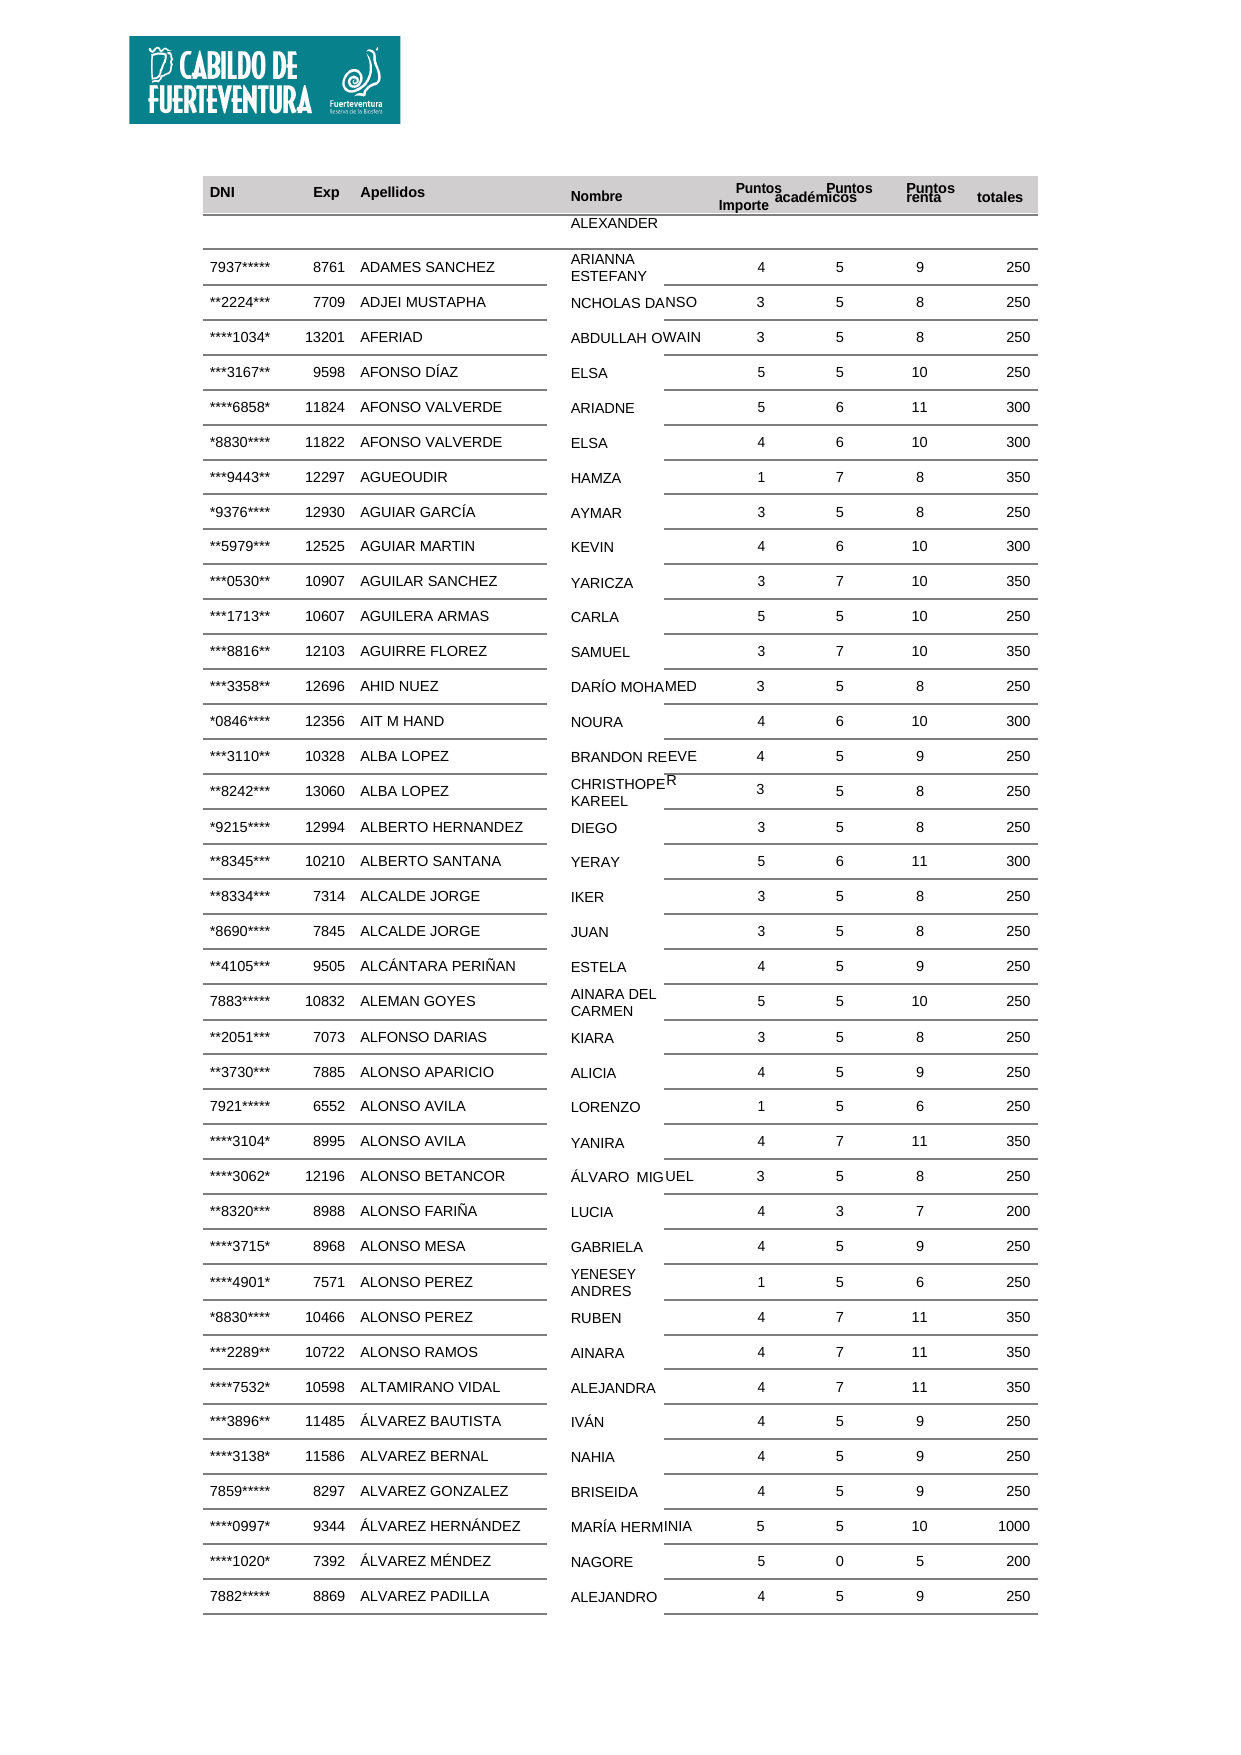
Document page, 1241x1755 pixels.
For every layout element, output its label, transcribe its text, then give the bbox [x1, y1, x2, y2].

table_cell 5 [664, 985, 800, 1018]
table_cell ALONSO FARIÑA [353, 1195, 547, 1228]
table_cell 5 [800, 1510, 878, 1543]
table_cell 5 [664, 845, 800, 878]
table_cell 8 [878, 775, 963, 808]
table_cell 6 [800, 845, 878, 878]
table_cell AGUILERA ARMAS [353, 600, 547, 633]
table_cell AGUEOUDIR [353, 461, 547, 493]
table_cell 5 [800, 286, 878, 319]
table_cell 7883***** [203, 985, 288, 1018]
table_cell 7882***** [203, 1580, 288, 1613]
table_cell ARIANNA ESTEFANY [547, 250, 664, 284]
table_cell 12696 [288, 670, 353, 703]
table_cell 10832 [288, 985, 353, 1018]
table_cell 7 [800, 635, 878, 668]
table_cell 250 [963, 775, 1038, 808]
table_cell 9 [878, 950, 963, 983]
table_cell 10 [878, 1510, 963, 1543]
table_cell ARIADNE [547, 389, 664, 423]
table_cell 6 [800, 530, 878, 563]
table_cell ALONSO RAMOS [353, 1336, 547, 1368]
table_cell LORENZO [547, 1088, 664, 1123]
table_cell 5 [800, 670, 878, 703]
table_cell 5 [800, 740, 878, 773]
table_cell GABRIELA [547, 1228, 664, 1263]
table_cell 4 [664, 1195, 800, 1228]
table_cell **2051*** [203, 1021, 288, 1053]
table_cell 6 [800, 426, 878, 458]
table_cell 300 [963, 391, 1038, 423]
table_cell 5 [800, 321, 878, 354]
table_cell 250 [963, 985, 1038, 1018]
table_cell 12525 [288, 530, 353, 563]
table_cell 5 [664, 356, 800, 388]
table_cell ALICIA [547, 1053, 664, 1088]
table_cell 250 [963, 740, 1038, 773]
table_cell ALTAMIRANO VIDAL [353, 1370, 547, 1403]
table_cell 4 [664, 1580, 800, 1613]
table_cell 4 [664, 1230, 800, 1263]
table_cell 7 [800, 1336, 878, 1368]
table_cell 5 [800, 356, 878, 388]
table_cell ALONSO APARICIO [353, 1055, 547, 1088]
table_cell 5 [800, 1580, 878, 1613]
table_cell 5 [664, 391, 800, 423]
table_cell ***3167** [203, 356, 288, 388]
table_cell 0 [800, 1545, 878, 1578]
table_cell IKER [547, 878, 664, 913]
table_cell 10 [878, 356, 963, 388]
table_cell ****6858* [203, 391, 288, 423]
table_cell 8988 [288, 1195, 353, 1228]
table_cell **4105*** [203, 950, 288, 983]
table_cell SAMUEL [547, 633, 664, 668]
table_cell 8 [878, 286, 963, 319]
table_cell ALONSO AVILA [353, 1125, 547, 1158]
table_cell NAHIA [547, 1438, 664, 1473]
table_cell 7 [800, 1370, 878, 1403]
table_cell 3 [664, 880, 800, 913]
table_cell ALCALDE JORGE [353, 915, 547, 948]
table_cell ALFONSO DARIAS [353, 1021, 547, 1053]
table_cell 9 [878, 1475, 963, 1508]
table_cell 250 [963, 810, 1038, 843]
table_cell ELSA [547, 424, 664, 458]
table_cell 7 [800, 1125, 878, 1158]
table_cell ***1713** [203, 600, 288, 633]
table_cell 11586 [288, 1440, 353, 1473]
table_cell AFERIAD [353, 321, 547, 354]
table_cell YANIRA [547, 1123, 664, 1158]
table_cell 7937***** [203, 250, 288, 284]
table_cell 1 [664, 461, 800, 493]
table_cell 13201 [288, 321, 353, 354]
table_cell AGUIRRE FLOREZ [353, 635, 547, 668]
table_cell BRANDON RE [547, 738, 664, 773]
table_cell 4 [664, 950, 800, 983]
table_cell 8 [878, 321, 963, 354]
table_cell AFONSO VALVERDE [353, 391, 547, 423]
table_cell 11 [878, 845, 963, 878]
table_cell 250 [963, 1090, 1038, 1123]
table_cell ****4901* [203, 1265, 288, 1298]
table_cell AINARA [547, 1334, 664, 1368]
table_cell 6 [878, 1265, 963, 1298]
table_cell 1 [664, 1265, 800, 1298]
table_cell **8242*** [203, 775, 288, 808]
table_cell 5 [664, 600, 800, 633]
table_cell AFONSO DÍAZ [353, 356, 547, 388]
table_cell 5 [800, 1230, 878, 1263]
table_cell 5 [800, 1021, 878, 1053]
table_cell 3 [800, 1195, 878, 1228]
table_cell 11 [878, 391, 963, 423]
table_cell 250 [963, 1265, 1038, 1298]
table_cell ****3104* [203, 1125, 288, 1158]
table_header Exp [288, 176, 353, 213]
table_cell NCHOLAS DA [547, 284, 664, 319]
table_cell 10722 [288, 1336, 353, 1368]
table_cell **5979*** [203, 530, 288, 563]
table_cell ALBA LOPEZ [353, 775, 547, 808]
table_cell 7073 [288, 1021, 353, 1053]
table_cell 10210 [288, 845, 353, 878]
table_cell 7921***** [203, 1090, 288, 1123]
table_cell 4 [664, 530, 800, 563]
table_cell 6 [878, 1090, 963, 1123]
table_cell 7845 [288, 915, 353, 948]
table_cell *8830**** [203, 1301, 288, 1333]
table_cell 7885 [288, 1055, 353, 1088]
table_cell 7 [800, 461, 878, 493]
table_cell [353, 216, 547, 248]
table_header DNI [203, 176, 288, 213]
table_cell 10 [878, 635, 963, 668]
table_cell MARÍA HERM [547, 1508, 664, 1543]
table_cell AGUILAR SANCHEZ [353, 565, 547, 598]
table_cell WAIN 3 [664, 321, 800, 354]
table_cell 8 [878, 810, 963, 843]
table_cell 250 [963, 286, 1038, 319]
table_cell AYMAR [547, 493, 664, 528]
table_cell *9376**** [203, 495, 288, 528]
table_cell 5 [800, 250, 878, 284]
table_cell ALBERTO HERNANDEZ [353, 810, 547, 843]
table_cell 5 [664, 1545, 800, 1578]
table_cell ÁLVARO MIG [547, 1158, 664, 1193]
table_cell ALONSO AVILA [353, 1090, 547, 1123]
table_cell 10 [878, 705, 963, 738]
table_cell ALBA LOPEZ [353, 740, 547, 773]
table_cell NOURA [547, 703, 664, 738]
table_cell 5 [800, 1440, 878, 1473]
table_cell CARLA [547, 598, 664, 633]
table_cell 9505 [288, 950, 353, 983]
table_cell ***9443** [203, 461, 288, 493]
table_cell 7392 [288, 1545, 353, 1578]
table_cell 9 [878, 250, 963, 284]
table_cell 4 [664, 1370, 800, 1403]
table_cell NAGORE [547, 1543, 664, 1578]
table_cell JUAN [547, 913, 664, 948]
table_cell 9 [878, 740, 963, 773]
table_cell 12196 [288, 1160, 353, 1193]
table_cell 250 [963, 880, 1038, 913]
table_cell 7571 [288, 1265, 353, 1298]
table_cell *8830**** [203, 426, 288, 458]
table_cell 3 [664, 635, 800, 668]
table_cell KIARA [547, 1019, 664, 1053]
table_cell 8 [878, 1021, 963, 1053]
table_cell UEL 3 [664, 1160, 800, 1193]
table_cell 6 [800, 705, 878, 738]
table_cell ****1034* [203, 321, 288, 354]
table_cell 10466 [288, 1301, 353, 1333]
table_cell 3 [664, 495, 800, 528]
table_cell AIT M HAND [353, 705, 547, 738]
table_cell ***2289** [203, 1336, 288, 1368]
table_cell **3730*** [203, 1055, 288, 1088]
table_cell CHRISTHOPE KAREEL [547, 773, 664, 808]
table_cell 12103 [288, 635, 353, 668]
table_cell 13060 [288, 775, 353, 808]
table_cell ADJEI MUSTAPHA [353, 286, 547, 319]
table_cell 250 [963, 250, 1038, 284]
table_cell 350 [963, 565, 1038, 598]
table_cell 7314 [288, 880, 353, 913]
table_cell 5 [800, 880, 878, 913]
table_cell YENESEY ANDRES [547, 1263, 664, 1298]
table_cell 7 [800, 565, 878, 598]
table_cell 11 [878, 1370, 963, 1403]
table_cell 8 [878, 670, 963, 703]
table_cell 200 [963, 1195, 1038, 1228]
table_cell ALEJANDRA [547, 1368, 664, 1403]
table_cell 6552 [288, 1090, 353, 1123]
table_cell 12297 [288, 461, 353, 493]
table_cell 7 [800, 1301, 878, 1333]
table_cell RUBEN [547, 1299, 664, 1333]
table_cell 5 [800, 810, 878, 843]
table_cell MED 3 [664, 670, 800, 703]
table_cell ***3110** [203, 740, 288, 773]
table_cell 5 [800, 1090, 878, 1123]
table_cell KEVIN [547, 528, 664, 563]
table_cell ALVAREZ BERNAL [353, 1440, 547, 1473]
table_cell [288, 216, 353, 248]
table_cell 5 [800, 775, 878, 808]
table_cell AGUIAR MARTIN [353, 530, 547, 563]
table_cell EVE 4 [664, 740, 800, 773]
table_cell 10607 [288, 600, 353, 633]
table_cell 4 [664, 250, 800, 284]
table_cell 300 [963, 426, 1038, 458]
table_cell 4 [664, 705, 800, 738]
table_cell INIA 5 [664, 1510, 800, 1543]
table_cell 10598 [288, 1370, 353, 1403]
table_cell 10 [878, 565, 963, 598]
table_cell ALONSO PEREZ [353, 1301, 547, 1333]
table_cell 9 [878, 1230, 963, 1263]
table_cell ABDULLAH O [547, 319, 664, 354]
table_cell **8320*** [203, 1195, 288, 1228]
table_cell [203, 216, 288, 248]
table_cell 4 [664, 1440, 800, 1473]
table_cell 7859***** [203, 1475, 288, 1508]
table_cell 250 [963, 1580, 1038, 1613]
table_cell 300 [963, 530, 1038, 563]
table_cell 8761 [288, 250, 353, 284]
table_cell 9 [878, 1580, 963, 1613]
table_cell YARICZA [547, 563, 664, 598]
table_cell 250 [963, 495, 1038, 528]
table_header Nombre Puntos Puntos Puntos Importe académicos renta totales [547, 176, 1038, 213]
table_cell ****1020* [203, 1545, 288, 1578]
table_cell 5 [800, 950, 878, 983]
table_cell ALVAREZ PADILLA [353, 1580, 547, 1613]
table_cell 7 [878, 1195, 963, 1228]
table_cell 4 [664, 1336, 800, 1368]
table_cell ****0997* [203, 1510, 288, 1543]
table_cell *8690**** [203, 915, 288, 948]
table_cell 12930 [288, 495, 353, 528]
table_cell ADAMES SANCHEZ [353, 250, 547, 284]
table_cell ****7532* [203, 1370, 288, 1403]
table_cell 4 [664, 1055, 800, 1088]
table_cell 11485 [288, 1405, 353, 1438]
table_cell 5 [800, 1160, 878, 1193]
table_cell 11 [878, 1301, 963, 1333]
table_cell **8334*** [203, 880, 288, 913]
table_cell 9 [878, 1055, 963, 1088]
table_cell ****3715* [203, 1230, 288, 1263]
table_cell 8869 [288, 1580, 353, 1613]
table_cell AGUIAR GARCÍA [353, 495, 547, 528]
table_cell 250 [963, 950, 1038, 983]
table_cell ALONSO PEREZ [353, 1265, 547, 1298]
table_cell ****3062* [203, 1160, 288, 1193]
table_cell 12994 [288, 810, 353, 843]
table_cell 4 [664, 426, 800, 458]
table_cell 11822 [288, 426, 353, 458]
table_cell 300 [963, 705, 1038, 738]
table_cell AHID NUEZ [353, 670, 547, 703]
table_cell 10 [878, 426, 963, 458]
table_cell 8 [878, 880, 963, 913]
table_cell 250 [963, 356, 1038, 388]
table_cell ***3358** [203, 670, 288, 703]
table_cell ***3896** [203, 1405, 288, 1438]
table_cell AINARA DEL CARMEN [547, 983, 664, 1018]
table_cell ALCALDE JORGE [353, 880, 547, 913]
table_cell *0846**** [203, 705, 288, 738]
table_cell **8345*** [203, 845, 288, 878]
table_cell 10 [878, 600, 963, 633]
table_cell 8968 [288, 1230, 353, 1263]
table_cell 9 [878, 1440, 963, 1473]
table_cell 250 [963, 321, 1038, 354]
table_cell 3 [664, 810, 800, 843]
table_cell ALONSO MESA [353, 1230, 547, 1263]
table_cell 250 [963, 1160, 1038, 1193]
table_cell ****3138* [203, 1440, 288, 1473]
table_cell AFONSO VALVERDE [353, 426, 547, 458]
table_cell 250 [963, 1475, 1038, 1508]
table_cell 250 [963, 1055, 1038, 1088]
table_cell 4 [664, 1405, 800, 1438]
table_cell HAMZA [547, 459, 664, 493]
table_cell 350 [963, 461, 1038, 493]
table_cell ***0530** [203, 565, 288, 598]
table_cell 5 [800, 495, 878, 528]
table_cell 5 [800, 1405, 878, 1438]
table_cell 250 [963, 600, 1038, 633]
table_cell ÁLVAREZ HERNÁNDEZ [353, 1510, 547, 1543]
table_cell 5 [800, 1475, 878, 1508]
table_cell 5 [800, 985, 878, 1018]
table_cell 10328 [288, 740, 353, 773]
table_cell 5 [800, 1055, 878, 1088]
table_cell ALCÁNTARA PERIÑAN [353, 950, 547, 983]
table_cell 8297 [288, 1475, 353, 1508]
table_cell 10907 [288, 565, 353, 598]
table_cell 350 [963, 1301, 1038, 1333]
table_cell 12356 [288, 705, 353, 738]
table_cell ÁLVAREZ BAUTISTA [353, 1405, 547, 1438]
table_cell 250 [963, 1230, 1038, 1263]
table_cell ESTELA [547, 948, 664, 983]
table_cell 3 [664, 565, 800, 598]
table_cell 300 [963, 845, 1038, 878]
table_cell ALEJANDRO [547, 1578, 664, 1613]
table_cell 3 [664, 915, 800, 948]
table_cell 350 [963, 1370, 1038, 1403]
table_cell 9344 [288, 1510, 353, 1543]
table_cell 11 [878, 1336, 963, 1368]
table_cell 5 [878, 1545, 963, 1578]
table_cell IVÁN [547, 1403, 664, 1438]
table_cell 8 [878, 1160, 963, 1193]
table_cell 8 [878, 461, 963, 493]
table_cell 5 [800, 915, 878, 948]
table_cell 250 [963, 1021, 1038, 1053]
table_cell 10 [878, 530, 963, 563]
table_cell 5 [800, 600, 878, 633]
table_header Apellidos [353, 176, 547, 213]
table_cell DIEGO [547, 808, 664, 843]
table_cell *9215**** [203, 810, 288, 843]
table_cell R 3 [664, 775, 800, 808]
table_cell 350 [963, 635, 1038, 668]
table_cell 4 [664, 1125, 800, 1158]
table_cell 250 [963, 915, 1038, 948]
table_cell 8 [878, 495, 963, 528]
table_cell 350 [963, 1125, 1038, 1158]
table_cell 250 [963, 1405, 1038, 1438]
table_cell 11824 [288, 391, 353, 423]
table_cell ***8816** [203, 635, 288, 668]
table_cell 10 [878, 985, 963, 1018]
table_cell 350 [963, 1336, 1038, 1368]
table_cell 3 [664, 1021, 800, 1053]
table_cell 5 [800, 1265, 878, 1298]
table_cell ALEXANDER [547, 216, 1038, 248]
table_cell DARÍO MOHA [547, 668, 664, 703]
table_cell YERAY [547, 843, 664, 878]
table_cell BRISEIDA [547, 1473, 664, 1508]
table_cell 7709 [288, 286, 353, 319]
table_cell 9 [878, 1405, 963, 1438]
table_cell 11 [878, 1125, 963, 1158]
table_cell 8995 [288, 1125, 353, 1158]
table_cell ALVAREZ GONZALEZ [353, 1475, 547, 1508]
table_cell NSO 3 [664, 286, 800, 319]
table_cell 250 [963, 1440, 1038, 1473]
table_cell 4 [664, 1301, 800, 1333]
table_cell LUCIA [547, 1193, 664, 1228]
table_cell 200 [963, 1545, 1038, 1578]
table_cell 4 [664, 1475, 800, 1508]
table_cell 1000 [963, 1510, 1038, 1543]
table_cell 250 [963, 670, 1038, 703]
table_cell ALONSO BETANCOR [353, 1160, 547, 1193]
table_cell **2224*** [203, 286, 288, 319]
table_cell ALBERTO SANTANA [353, 845, 547, 878]
table_cell 8 [878, 915, 963, 948]
table_cell ÁLVAREZ MÉNDEZ [353, 1545, 547, 1578]
table_cell ALEMAN GOYES [353, 985, 547, 1018]
table_cell 6 [800, 391, 878, 423]
table_cell ELSA [547, 354, 664, 388]
table_cell 9598 [288, 356, 353, 388]
table_cell 1 [664, 1090, 800, 1123]
